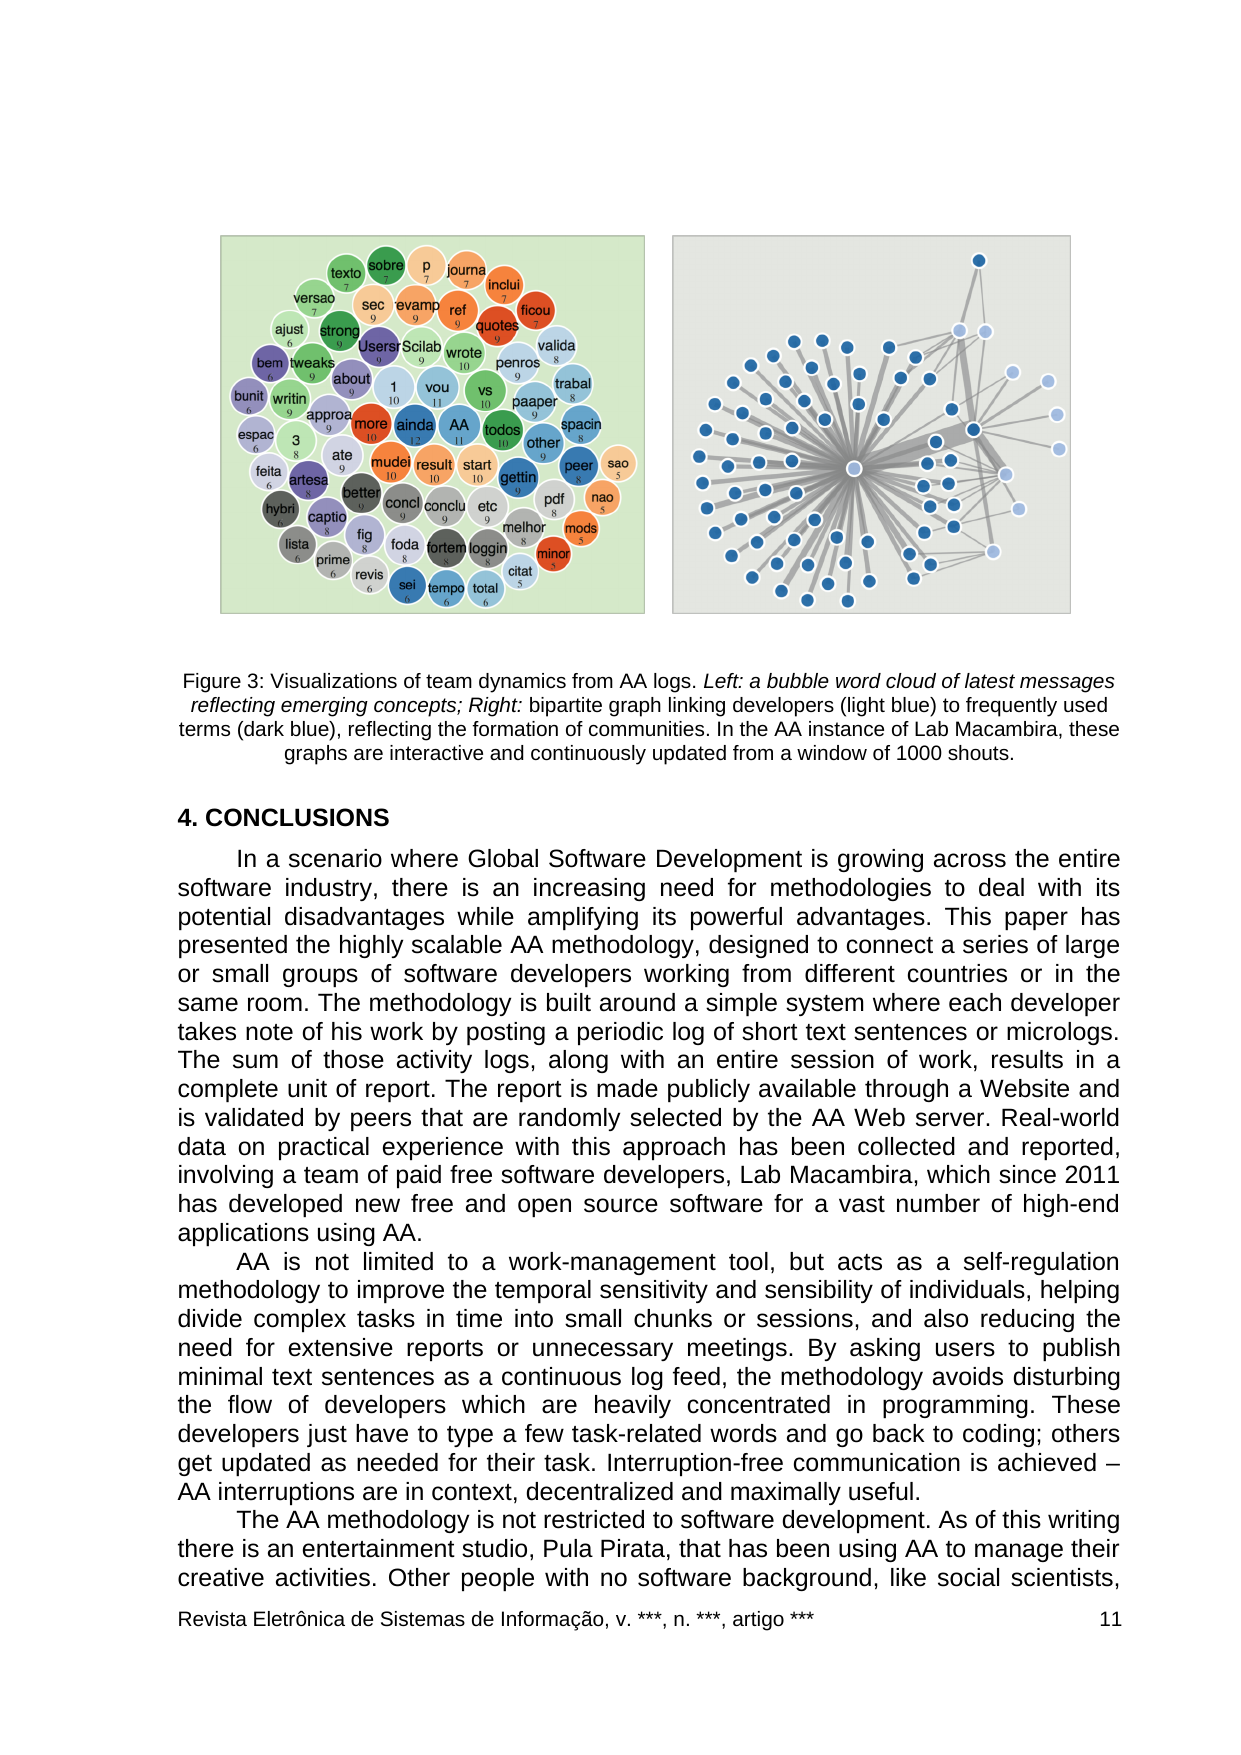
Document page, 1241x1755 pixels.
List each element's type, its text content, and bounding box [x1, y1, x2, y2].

text The AA methodology is not restricted to software development. As of this writing there is an entertainment studio, Pula Pirata, that has been using AA to manage their creative activities. Other people with no software background, like social scientists, [177, 1505, 1122, 1591]
text AA is not limited to a work-management tool, but acts as a self-regulation methodology to improve the temporal sensitivity and sensibility of individuals, helping divide complex tasks in time into small chunks or sessions, and also reducing the need for extensive reports or unnecessary meetings. By asking users to publish minimal text sentences as a continuous log feed, the methodology avoids disturbing the flow of developers which are heavily concentrated in programming. These developers just have to type a few task-related words and go back to coding; others get updated as needed for their task. Interruption-free communication is achieved – AA interruptions are in context, decentralized and maximally useful. [177, 1246, 1122, 1505]
picture [220, 235, 645, 614]
subtitle 4. conclusions [177, 803, 1122, 831]
text Figure 3: Visualizations of team dynamics from AA logs. Left: a bubble word cloud of latest messages reflecting emerging concepts; Right: bipartite graph linking developers (light blue) to frequently used terms (dark blue), reflecting the formation of communities. In the AA instance of Lab Macambira, these graphs are interactive and continuously updated from a window of 1000 shouts. [177, 669, 1122, 765]
text In a scenario where Global Software Development is growing across the entire software industry, there is an increasing need for methodologies to deal with its potential disadvantages while amplifying its powerful advantages. This paper has presented the highly scalable AA methodology, designed to connect a series of large or small groups of software developers working from different countries or in the same room. The methodology is built around a simple system where each developer takes note of his work by posting a periodic log of short text sentences or micrologs. The sum of those activity logs, along with an entire session of work, results in a complete unit of report. The report is made publicly available through a Website and is validated by peers that are randomly selected by the AA Web server. Real-world data on practical experience with this approach has been collected and reported, involving a team of paid free software developers, Lab Macambira, which since 2011 has developed new free and open source software for a vast number of high-end applications using AA. [177, 844, 1122, 1246]
picture [672, 235, 1071, 614]
